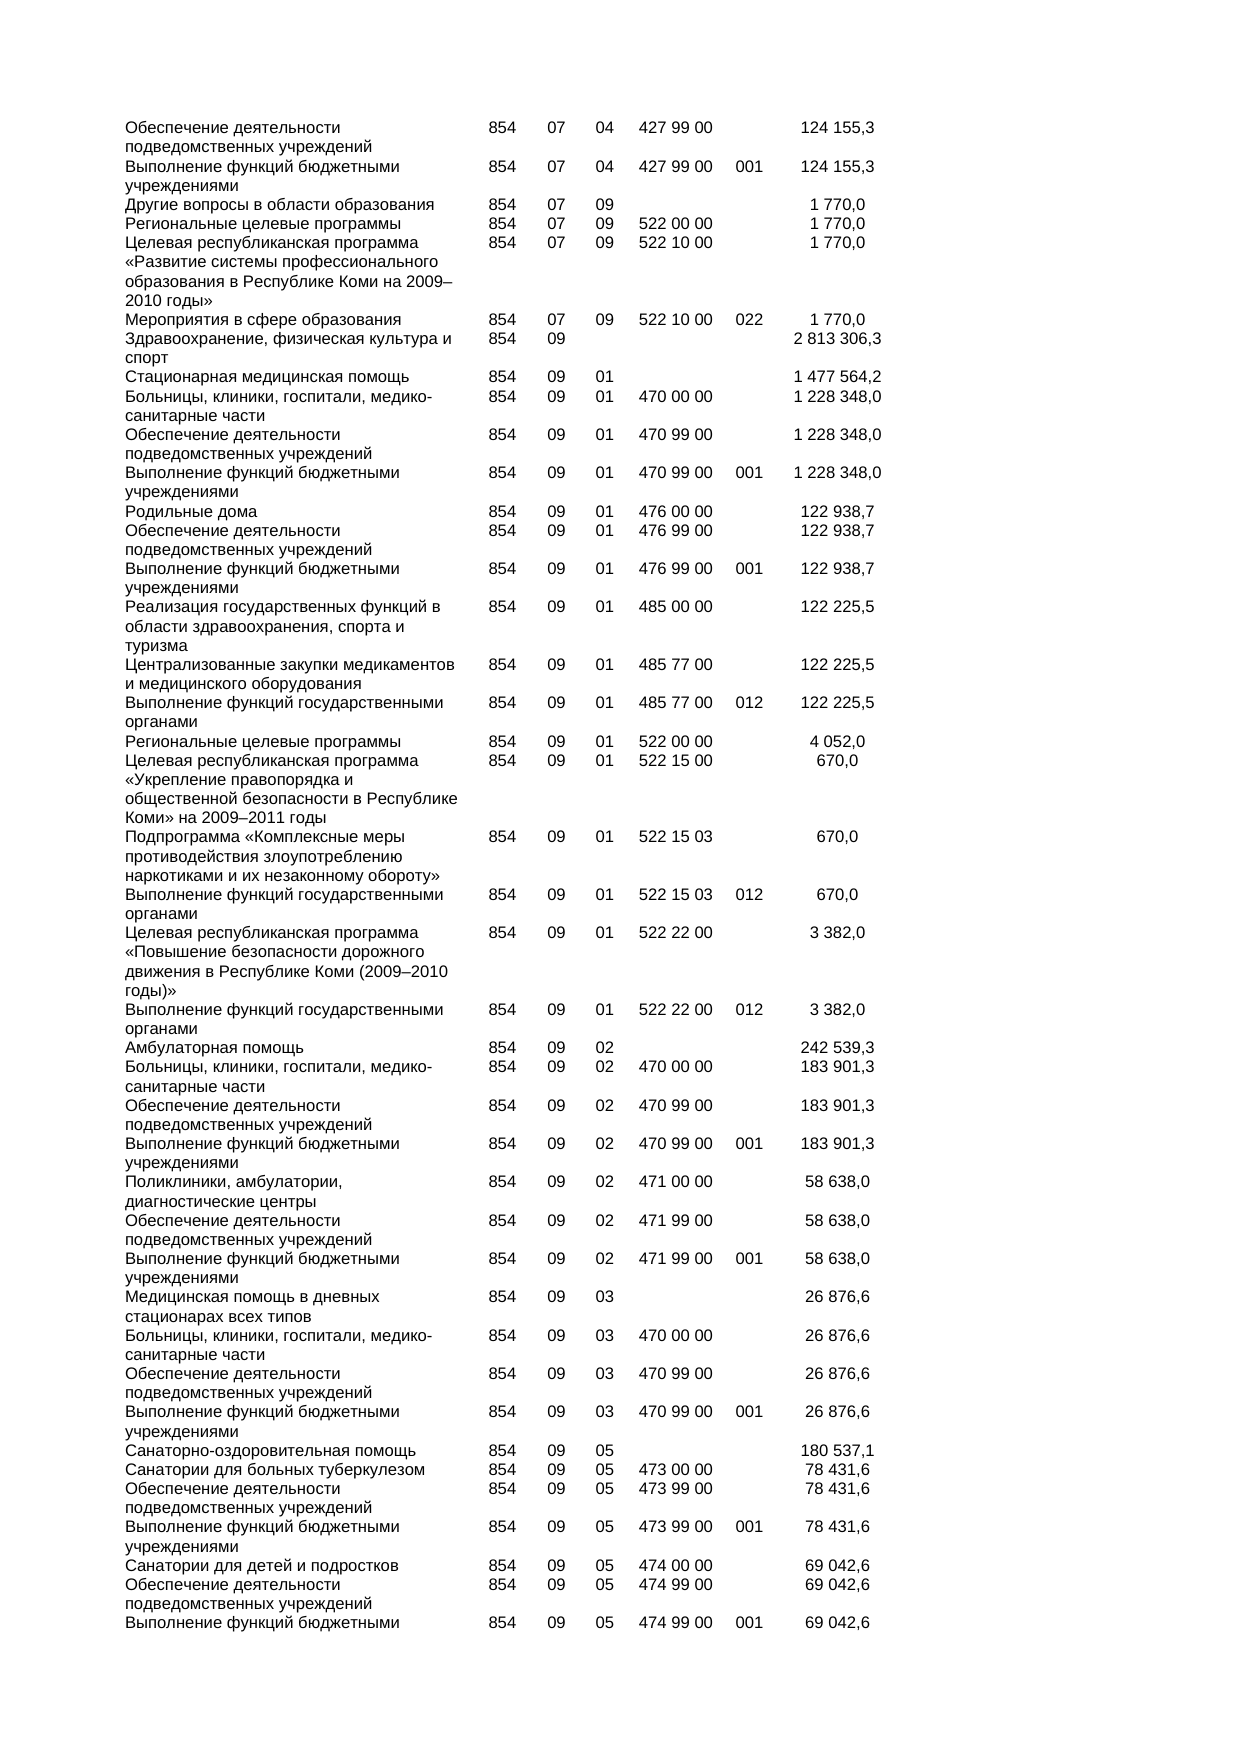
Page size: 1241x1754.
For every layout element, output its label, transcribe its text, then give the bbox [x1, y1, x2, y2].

table_cell 1 228 348,0 [775, 463, 900, 501]
table_cell 427 99 00 [628, 156, 724, 195]
table_cell Выполнение функций государственными органами [114, 693, 474, 731]
table_cell 09 [531, 1479, 582, 1517]
table_cell 854 [474, 118, 531, 156]
table_cell 122 938,7 [775, 521, 900, 559]
table_cell 854 [474, 329, 531, 367]
table_cell Выполнение функций бюджетными учреждениями [114, 1134, 474, 1172]
table_cell 01 [582, 885, 627, 923]
table_cell 01 [582, 731, 627, 751]
table_cell 09 [582, 214, 627, 233]
table_cell 02 [582, 1096, 627, 1134]
table_cell Стационарная медицинская помощь [114, 367, 474, 386]
table_cell 473 99 00 [628, 1517, 724, 1556]
table_cell 07 [531, 195, 582, 214]
table_cell 05 [582, 1517, 627, 1556]
table_cell 09 [531, 425, 582, 463]
table_cell [724, 827, 774, 885]
table_cell 854 [474, 1249, 531, 1287]
table_cell 473 99 00 [628, 1479, 724, 1517]
table_cell 09 [531, 1460, 582, 1479]
table_cell 02 [582, 1057, 627, 1096]
table_cell 4 052,0 [775, 731, 900, 751]
table_cell 04 [582, 156, 627, 195]
table_cell 1 228 348,0 [775, 425, 900, 463]
table_cell Мероприятия в сфере образования [114, 310, 474, 329]
table_cell 001 [724, 1613, 774, 1632]
table_cell 522 15 03 [628, 827, 724, 885]
table_cell [724, 329, 774, 367]
table_cell 854 [474, 156, 531, 195]
table_cell 854 [474, 425, 531, 463]
table_cell 09 [531, 1096, 582, 1134]
table_cell [582, 329, 627, 367]
table_cell 09 [582, 310, 627, 329]
table_cell Родильные дома [114, 501, 474, 521]
table_cell 1 770,0 [775, 233, 900, 310]
table_cell 05 [582, 1613, 627, 1632]
table_cell 01 [582, 463, 627, 501]
table_cell 09 [531, 1038, 582, 1057]
table_cell 001 [724, 463, 774, 501]
table_cell [724, 655, 774, 693]
table_cell 854 [474, 597, 531, 655]
table_cell 01 [582, 559, 627, 597]
table_cell 09 [531, 1613, 582, 1632]
table_cell 854 [474, 1000, 531, 1038]
table_cell 1 770,0 [775, 214, 900, 233]
table_cell 01 [582, 521, 627, 559]
table_cell [628, 1038, 724, 1057]
table_cell 854 [474, 1364, 531, 1402]
table_cell [724, 214, 774, 233]
table_cell 09 [531, 329, 582, 367]
table_cell 09 [531, 655, 582, 693]
table_cell 854 [474, 1479, 531, 1517]
table_cell 471 00 00 [628, 1172, 724, 1211]
table_cell Выполнение функций бюджетными [114, 1613, 474, 1632]
table_cell 854 [474, 1172, 531, 1211]
table_cell 854 [474, 923, 531, 1000]
table_cell 854 [474, 1057, 531, 1096]
table_cell 522 22 00 [628, 923, 724, 1000]
table_cell 122 225,5 [775, 655, 900, 693]
table_cell 03 [582, 1364, 627, 1402]
table_cell 470 99 00 [628, 1134, 724, 1172]
table_cell 09 [582, 233, 627, 310]
table_cell [724, 731, 774, 751]
table_cell [724, 1460, 774, 1479]
table_cell 854 [474, 693, 531, 731]
table_cell 180 537,1 [775, 1441, 900, 1460]
table_cell 485 77 00 [628, 655, 724, 693]
table_cell 01 [582, 923, 627, 1000]
table_cell 01 [582, 827, 627, 885]
table_cell 01 [582, 655, 627, 693]
table_cell 09 [531, 731, 582, 751]
table_cell Обеспечение деятельности подведомственных учреждений [114, 1575, 474, 1613]
table_cell 522 10 00 [628, 310, 724, 329]
table_cell Другие вопросы в области образования [114, 195, 474, 214]
table_cell 05 [582, 1575, 627, 1613]
table_cell 854 [474, 1211, 531, 1249]
table_cell 012 [724, 693, 774, 731]
table_cell 854 [474, 463, 531, 501]
table_cell 124 155,3 [775, 156, 900, 195]
table_cell 01 [582, 1000, 627, 1038]
table_cell Обеспечение деятельности подведомственных учреждений [114, 1211, 474, 1249]
table_cell [628, 195, 724, 214]
table_cell [724, 1556, 774, 1575]
table_cell Амбулаторная помощь [114, 1038, 474, 1057]
table_cell [724, 501, 774, 521]
table_cell [724, 521, 774, 559]
table_cell 854 [474, 1326, 531, 1364]
table_cell Целевая республиканская программа «Укрепление правопорядка и общественной безопасности в Республике Коми» на 2009–2011 годы [114, 751, 474, 827]
table_cell Обеспечение деятельности подведомственных учреждений [114, 118, 474, 156]
table_cell 470 00 00 [628, 1326, 724, 1364]
table_cell 2 813 306,3 [775, 329, 900, 367]
table_cell Региональные целевые программы [114, 731, 474, 751]
table_cell [724, 1096, 774, 1134]
table_cell 242 539,3 [775, 1038, 900, 1057]
table_cell 474 00 00 [628, 1556, 724, 1575]
table_cell 001 [724, 1249, 774, 1287]
table_cell 522 22 00 [628, 1000, 724, 1038]
table_cell 012 [724, 885, 774, 923]
table_cell 09 [531, 1000, 582, 1038]
table_cell Выполнение функций бюджетными учреждениями [114, 559, 474, 597]
table_cell [724, 751, 774, 827]
table_cell 854 [474, 731, 531, 751]
table_cell 001 [724, 1402, 774, 1441]
table_cell 001 [724, 156, 774, 195]
table_cell 854 [474, 827, 531, 885]
table_cell 58 638,0 [775, 1211, 900, 1249]
table_cell 854 [474, 1134, 531, 1172]
table_cell 69 042,6 [775, 1575, 900, 1613]
table_cell 474 99 00 [628, 1575, 724, 1613]
table_cell 26 876,6 [775, 1402, 900, 1441]
table_cell 09 [531, 1057, 582, 1096]
table_cell 3 382,0 [775, 1000, 900, 1038]
table_cell 470 99 00 [628, 425, 724, 463]
table_cell 78 431,6 [775, 1517, 900, 1556]
table_cell 09 [531, 885, 582, 923]
table_cell [724, 1441, 774, 1460]
table_cell 854 [474, 521, 531, 559]
table_cell Обеспечение деятельности подведомственных учреждений [114, 1096, 474, 1134]
table_cell 471 99 00 [628, 1211, 724, 1249]
table_cell 854 [474, 214, 531, 233]
table_cell [724, 1211, 774, 1249]
table_cell 854 [474, 1038, 531, 1057]
table_cell 854 [474, 655, 531, 693]
table_cell 3 382,0 [775, 923, 900, 1000]
table_cell Централизованные закупки медикаментов и медицинского оборудования [114, 655, 474, 693]
table_cell 01 [582, 751, 627, 827]
table_cell 183 901,3 [775, 1057, 900, 1096]
table_cell 854 [474, 1575, 531, 1613]
table_cell 07 [531, 118, 582, 156]
table_cell Поликлиники, амбулатории, диагностические центры [114, 1172, 474, 1211]
table_cell 02 [582, 1172, 627, 1211]
table_cell Санатории для больных туберкулезом [114, 1460, 474, 1479]
table_cell 854 [474, 233, 531, 310]
table_cell 122 938,7 [775, 559, 900, 597]
table_cell 476 99 00 [628, 559, 724, 597]
table_cell 854 [474, 1441, 531, 1460]
table_cell [724, 1172, 774, 1211]
table_cell 854 [474, 1556, 531, 1575]
table_cell Выполнение функций бюджетными учреждениями [114, 463, 474, 501]
table_cell Региональные целевые программы [114, 214, 474, 233]
table_cell 05 [582, 1441, 627, 1460]
table_cell 122 938,7 [775, 501, 900, 521]
table_cell 1 228 348,0 [775, 386, 900, 425]
table_cell Реализация государственных функций в области здравоохранения, спорта и туризма [114, 597, 474, 655]
table_cell 03 [582, 1402, 627, 1441]
table_cell Выполнение функций государственными органами [114, 885, 474, 923]
table_cell [628, 1441, 724, 1460]
table_cell 470 99 00 [628, 1096, 724, 1134]
table_cell Санаторно-оздоровительная помощь [114, 1441, 474, 1460]
table_cell 09 [531, 501, 582, 521]
table_cell 470 00 00 [628, 386, 724, 425]
table_cell 001 [724, 1517, 774, 1556]
table_cell 09 [531, 367, 582, 386]
table_cell [724, 1479, 774, 1517]
table_cell Подпрограмма «Комплексные меры противодействия злоупотреблению наркотиками и их незаконному обороту» [114, 827, 474, 885]
table_cell 470 99 00 [628, 1364, 724, 1402]
table_cell 09 [531, 597, 582, 655]
table_cell Больницы, клиники, госпитали, медико-санитарные части [114, 1326, 474, 1364]
table_cell 427 99 00 [628, 118, 724, 156]
table_cell Целевая республиканская программа «Повышение безопасности дорожного движения в Республике Коми (2009–2010 годы)» [114, 923, 474, 1000]
table_cell 485 77 00 [628, 693, 724, 731]
table_cell 1 770,0 [775, 310, 900, 329]
table_cell [724, 1038, 774, 1057]
table_cell 05 [582, 1479, 627, 1517]
table_cell 03 [582, 1326, 627, 1364]
table_cell 02 [582, 1134, 627, 1172]
table_cell 05 [582, 1460, 627, 1479]
table_cell 474 99 00 [628, 1613, 724, 1632]
table_cell 09 [531, 1441, 582, 1460]
table_cell 02 [582, 1249, 627, 1287]
table_cell [628, 329, 724, 367]
table_cell 476 00 00 [628, 501, 724, 521]
table_cell 09 [531, 559, 582, 597]
table_cell 58 638,0 [775, 1172, 900, 1211]
table_cell 09 [531, 1134, 582, 1172]
table_cell 183 901,3 [775, 1096, 900, 1134]
table_cell 69 042,6 [775, 1613, 900, 1632]
table_cell 04 [582, 118, 627, 156]
table_cell 09 [531, 693, 582, 731]
table_cell 854 [474, 501, 531, 521]
table_cell 09 [531, 751, 582, 827]
table_cell Здравоохранение, физическая культура и спорт [114, 329, 474, 367]
table_cell 001 [724, 1134, 774, 1172]
table_cell 09 [582, 195, 627, 214]
table_cell 01 [582, 367, 627, 386]
table_cell Выполнение функций бюджетными учреждениями [114, 1249, 474, 1287]
table_cell 07 [531, 156, 582, 195]
table_cell 78 431,6 [775, 1479, 900, 1517]
table_cell Выполнение функций бюджетными учреждениями [114, 1517, 474, 1556]
table_cell 09 [531, 1172, 582, 1211]
table_cell 122 225,5 [775, 597, 900, 655]
table_cell 01 [582, 425, 627, 463]
table_cell Выполнение функций бюджетными учреждениями [114, 1402, 474, 1441]
table_cell [628, 1287, 724, 1326]
table_cell [724, 1326, 774, 1364]
table_cell 522 15 03 [628, 885, 724, 923]
table_cell [724, 367, 774, 386]
table_cell 470 99 00 [628, 463, 724, 501]
table_cell 522 15 00 [628, 751, 724, 827]
table_cell 183 901,3 [775, 1134, 900, 1172]
table_cell 05 [582, 1556, 627, 1575]
table_cell 670,0 [775, 827, 900, 885]
table_cell Обеспечение деятельности подведомственных учреждений [114, 425, 474, 463]
table_cell 470 99 00 [628, 1402, 724, 1441]
table_cell Выполнение функций бюджетными учреждениями [114, 156, 474, 195]
table_cell Больницы, клиники, госпитали, медико-санитарные части [114, 1057, 474, 1096]
table_cell [724, 597, 774, 655]
table_cell [724, 923, 774, 1000]
table_cell 09 [531, 1402, 582, 1441]
table_cell 854 [474, 386, 531, 425]
table_cell [724, 233, 774, 310]
table_cell 012 [724, 1000, 774, 1038]
table_cell 471 99 00 [628, 1249, 724, 1287]
table_cell 09 [531, 1556, 582, 1575]
table_cell 854 [474, 751, 531, 827]
table_cell 02 [582, 1211, 627, 1249]
table_cell 01 [582, 386, 627, 425]
table_cell [724, 1364, 774, 1402]
table_cell 124 155,3 [775, 118, 900, 156]
table_cell [724, 195, 774, 214]
table_cell 09 [531, 1326, 582, 1364]
table_cell 485 00 00 [628, 597, 724, 655]
table_cell 09 [531, 1287, 582, 1326]
table_cell [724, 425, 774, 463]
table_cell 854 [474, 195, 531, 214]
table_cell 854 [474, 367, 531, 386]
table_cell 26 876,6 [775, 1364, 900, 1402]
table_cell 09 [531, 1575, 582, 1613]
table_cell 09 [531, 386, 582, 425]
table_cell 26 876,6 [775, 1326, 900, 1364]
table_cell 26 876,6 [775, 1287, 900, 1326]
table_cell 09 [531, 1249, 582, 1287]
table_cell 1 477 564,2 [775, 367, 900, 386]
table_cell Санатории для детей и подростков [114, 1556, 474, 1575]
table_cell 09 [531, 827, 582, 885]
table_cell Обеспечение деятельности подведомственных учреждений [114, 1479, 474, 1517]
table_cell 522 00 00 [628, 214, 724, 233]
table_cell Целевая республиканская программа «Развитие системы профессионального образования в Республике Коми на 2009–2010 годы» [114, 233, 474, 310]
table_cell [628, 367, 724, 386]
table_cell 01 [582, 693, 627, 731]
table_cell 09 [531, 1211, 582, 1249]
table_cell 854 [474, 1402, 531, 1441]
table_cell 07 [531, 214, 582, 233]
table_cell Обеспечение деятельности подведомственных учреждений [114, 1364, 474, 1402]
table_cell 522 10 00 [628, 233, 724, 310]
table_cell [724, 386, 774, 425]
table_cell 03 [582, 1287, 627, 1326]
table_cell 022 [724, 310, 774, 329]
table_cell 854 [474, 1287, 531, 1326]
table_cell Больницы, клиники, госпитали, медико-санитарные части [114, 386, 474, 425]
table_cell [724, 118, 774, 156]
table_cell 473 00 00 [628, 1460, 724, 1479]
table_cell 09 [531, 1364, 582, 1402]
table_cell 09 [531, 1517, 582, 1556]
table_cell 476 99 00 [628, 521, 724, 559]
table_cell [724, 1057, 774, 1096]
table_cell 854 [474, 885, 531, 923]
table_cell 01 [582, 597, 627, 655]
table_cell Выполнение функций государственными органами [114, 1000, 474, 1038]
table_cell 69 042,6 [775, 1556, 900, 1575]
table_cell 670,0 [775, 751, 900, 827]
table_cell 09 [531, 521, 582, 559]
table_cell 122 225,5 [775, 693, 900, 731]
table_cell 854 [474, 310, 531, 329]
table_cell 522 00 00 [628, 731, 724, 751]
table_cell 854 [474, 1096, 531, 1134]
table_cell [724, 1575, 774, 1613]
table_cell 001 [724, 559, 774, 597]
table_cell 09 [531, 463, 582, 501]
table_cell 854 [474, 1517, 531, 1556]
table_cell 07 [531, 310, 582, 329]
table_cell 58 638,0 [775, 1249, 900, 1287]
table_cell 01 [582, 501, 627, 521]
table_cell 07 [531, 233, 582, 310]
table_cell 09 [531, 923, 582, 1000]
table_cell 78 431,6 [775, 1460, 900, 1479]
table_cell 02 [582, 1038, 627, 1057]
table_cell 670,0 [775, 885, 900, 923]
table_cell 1 770,0 [775, 195, 900, 214]
table_cell Медицинская помощь в дневных стационарах всех типов [114, 1287, 474, 1326]
table_cell 470 00 00 [628, 1057, 724, 1096]
table_cell 854 [474, 1460, 531, 1479]
table_cell 854 [474, 559, 531, 597]
table_cell 854 [474, 1613, 531, 1632]
table_cell [724, 1287, 774, 1326]
table_cell Обеспечение деятельности подведомственных учреждений [114, 521, 474, 559]
